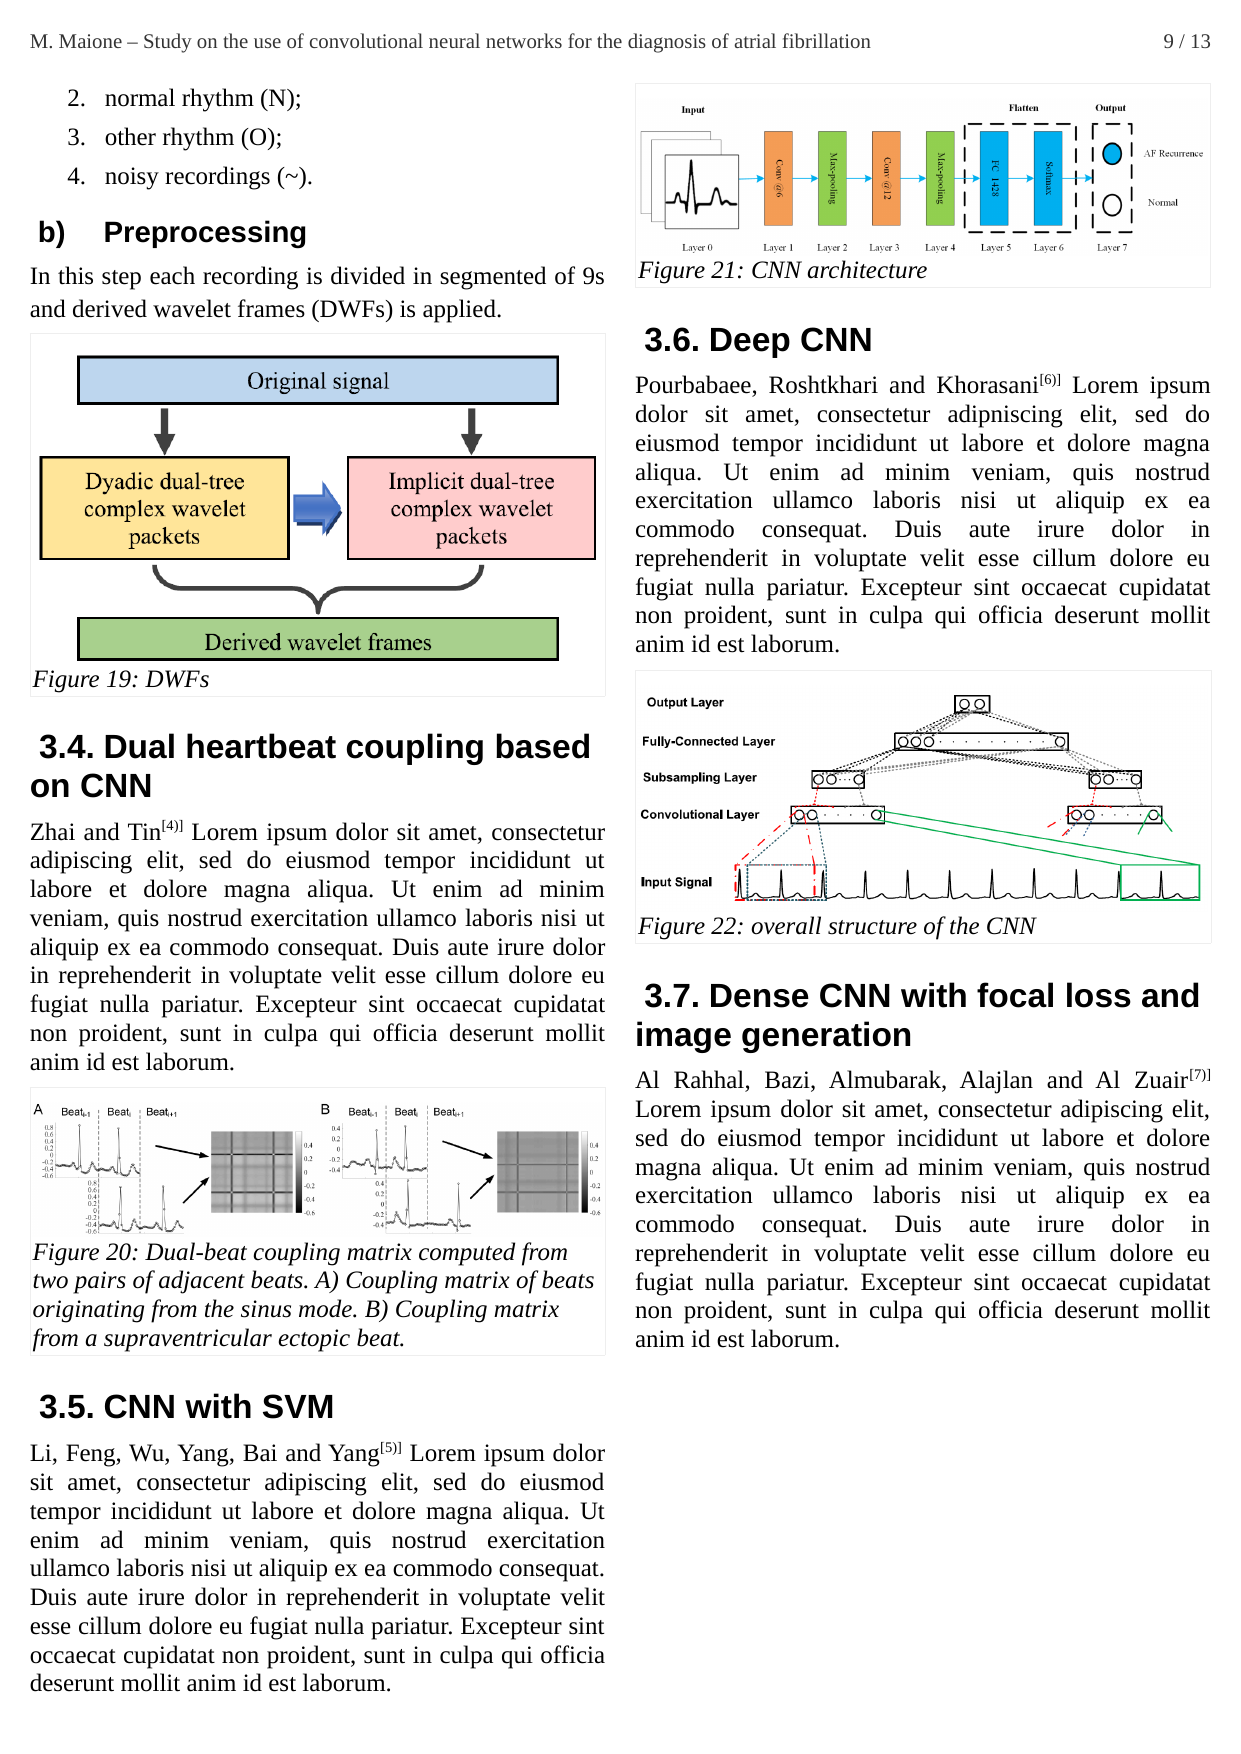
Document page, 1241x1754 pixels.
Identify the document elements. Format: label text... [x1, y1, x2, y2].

picture [637, 98, 1208, 256]
subtitle Preprocessing [29, 214, 605, 248]
text Figure 20: Dual-beat coupling matrix computed from two pairs of adjacent beats. A) Coupling matrix of beats originating from the sinus mode. B) Coupling matrix from a supraventricular ectopic beat. [32, 1237, 602, 1352]
text Al Rahhal, Bazi, Almubarak, Alajlan and Al Zuair[7] Lorem ipsum dolor sit amet, consectetur adipiscing elit, sed do eiusmod tempor incididunt ut labore et dolore magna aliqua. Ut enim ad minim veniam, quis nostrud exercitation ullamco laboris nisi ut aliquip ex ea commodo consequat. Duis aute irure dolor in reprehenderit in voluptate velit esse cillum dolore eu fugiat nulla pariatur. Excepteur sint occaecat cupidatat non proident, sunt in culpa qui officia deserunt mollit anim id est laborum. [635, 1066, 1211, 1353]
subtitle Deep CNN [635, 319, 1211, 358]
text Figure 21: CNN architecture [638, 256, 1208, 284]
list noisy recordings (~). [67, 161, 605, 190]
text Zhai and Tin[4] Lorem ipsum dolor sit amet, consectetur adipiscing elit, sed do eiusmod tempor incididunt ut labore et dolore magna aliqua. Ut enim ad minim veniam, quis nostrud exercitation ullamco laboris nisi ut aliquip ex ea commodo consequat. Duis aute irure dolor in reprehenderit in voluptate velit esse cillum dolore eu fugiat nulla pariatur. Excepteur sint occaecat cupidatat non proident, sunt in culpa qui officia deserunt mollit anim id est laborum. [29, 817, 605, 1076]
picture [32, 348, 603, 665]
subtitle Dual heartbeat coupling based on CNN [29, 727, 605, 804]
list other rhythm (O); [67, 122, 605, 151]
text Figure 22: overall structure of the CNN [638, 912, 1208, 940]
picture [32, 1102, 603, 1237]
text Pourbabaee, Roshtkhari and Khorasani[6] Lorem ipsum dolor sit amet, consectetur adipniscing elit, sed do eiusmod tempor incididunt ut labore et dolore magna aliqua. Ut enim ad minim veniam, quis nostrud exercitation ullamco laboris nisi ut aliquip ex ea commodo consequat. Duis aute irure dolor in reprehenderit in voluptate velit esse cillum dolore eu fugiat nulla pariatur. Excepteur sint occaecat cupidatat non proident, sunt in culpa qui officia deserunt mollit anim id est laborum. [635, 371, 1211, 658]
subtitle Dense CNN with focal loss and image generation [635, 976, 1211, 1053]
picture [637, 685, 1208, 912]
text Li, Feng, Wu, Yang, Bai and Yang[5] Lorem ipsum dolor sit amet, consectetur adipiscing elit, sed do eiusmod tempor incididunt ut labore et dolore magna aliqua. Ut enim ad minim veniam, quis nostrud exercitation ullamco laboris nisi ut aliquip ex ea commodo consequat. Duis aute irure dolor in reprehenderit in voluptate velit esse cillum dolore eu fugiat nulla pariatur. Excepteur sint occaecat cupidatat non proident, sunt in culpa qui officia deserunt mollit anim id est laborum. [29, 1438, 605, 1697]
subtitle CNN with SVM [29, 1387, 605, 1426]
list normal rhythm (N); [67, 83, 605, 112]
text In this step each recording is divided in segmented of 9s and derived wavelet frames (DWFs) is applied. [29, 261, 605, 322]
text Figure 19: DWFs [32, 665, 602, 693]
